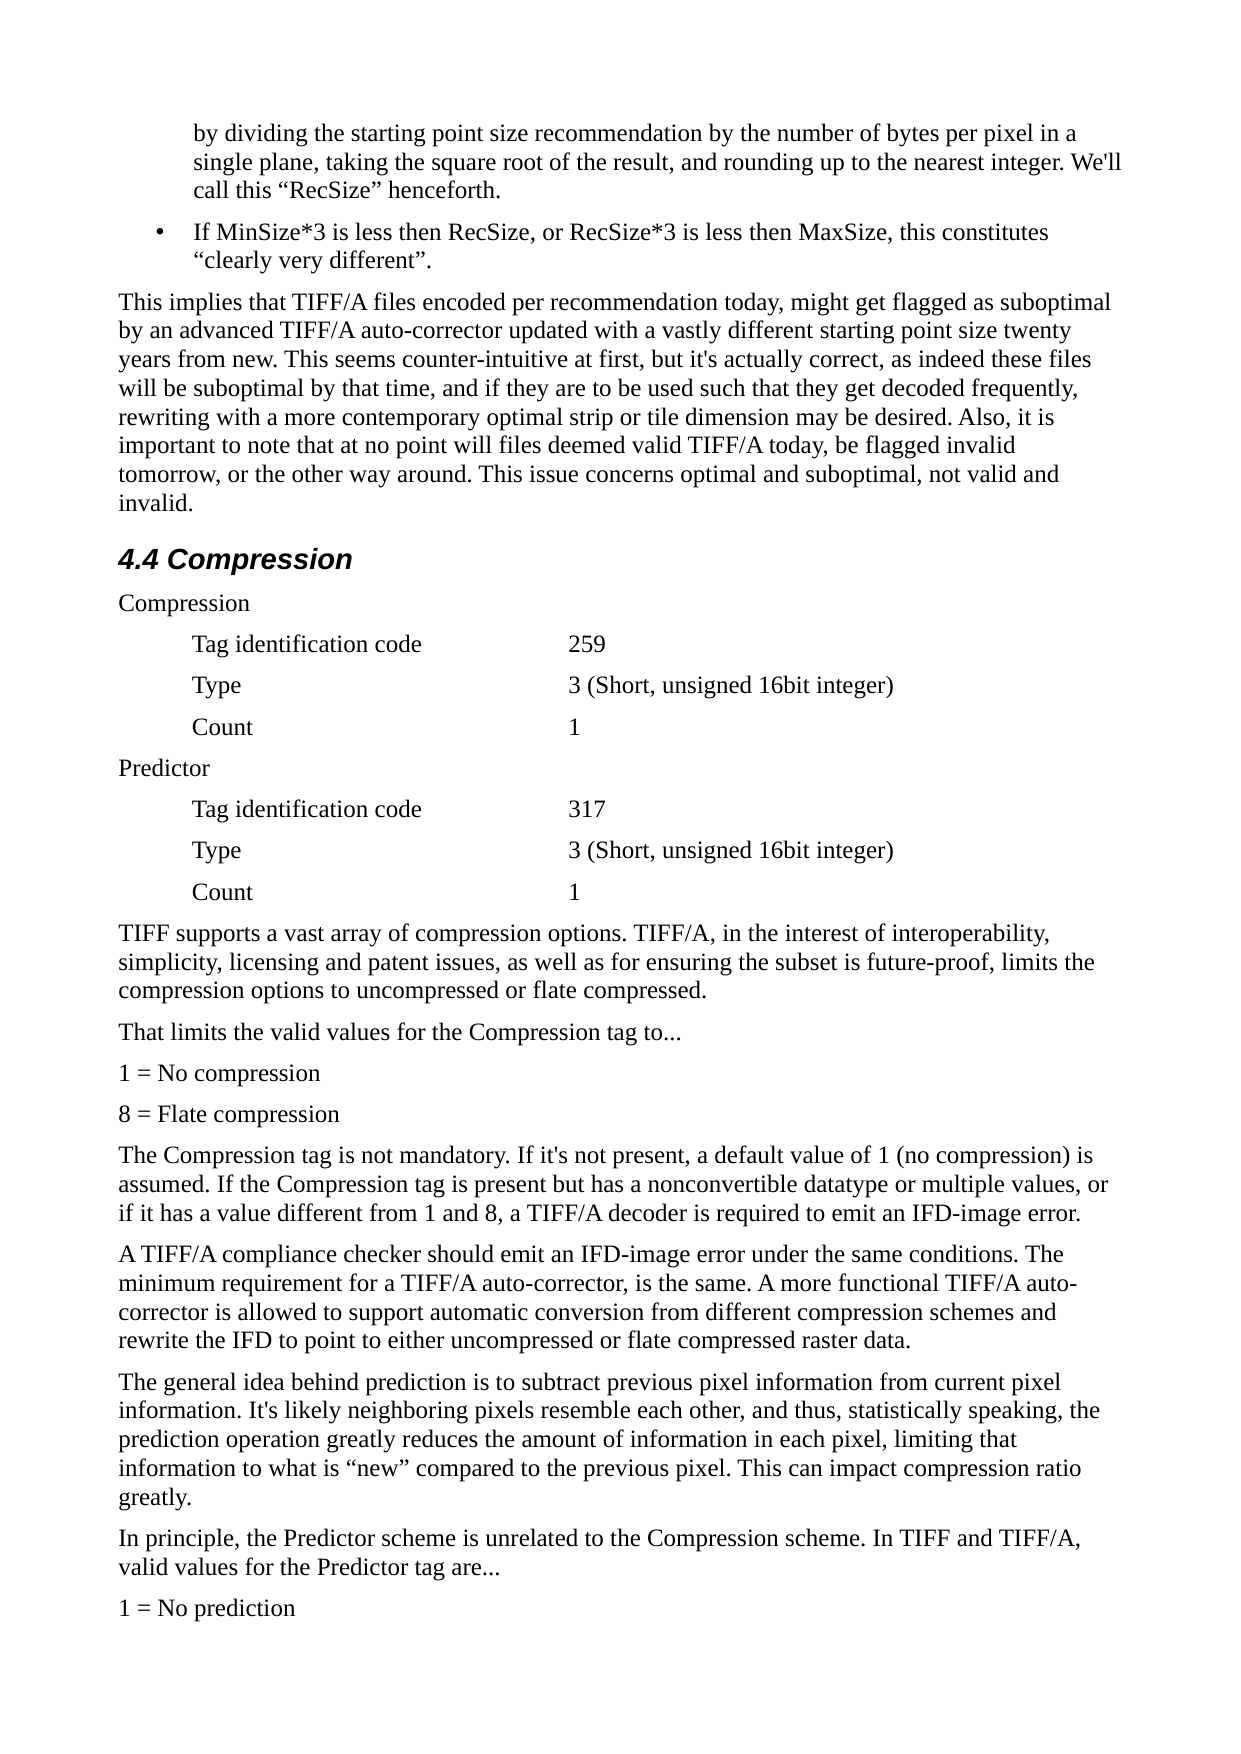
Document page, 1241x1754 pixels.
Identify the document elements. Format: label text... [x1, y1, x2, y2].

list If MinSize*3 is less then RecSize, or RecSize*3 is less then MaxSize, this constitutes “clearly very different”. [156, 217, 1122, 274]
text Count 1 [192, 877, 1122, 905]
text 1 = No compression [118, 1058, 1122, 1087]
text The general idea behind prediction is to subtract previous pixel information from current pixel information. It's likely neighboring pixels resemble each other, and thus, statistically speaking, the prediction operation greatly reduces the amount of information in each pixel, limiting that information to what is “new” compared to the previous pixel. This can impact compression ratio greatly. [118, 1367, 1122, 1510]
text 8 = Flate compression [118, 1099, 1122, 1128]
text That limits the valid values for the Compression tag to... [118, 1017, 1122, 1045]
list by dividing the starting point size recommendation by the number of bytes per pixel in a single plane, taking the square root of the result, and rounding up to the nearest integer. We'll call this “RecSize” henceforth. [156, 118, 1122, 204]
text Tag identification code 317 [192, 794, 1122, 823]
text Count 1 [192, 712, 1122, 740]
text TIFF supports a vast array of compression options. TIFF/A, in the interest of interoperability, simplicity, licensing and patent issues, as well as for ensuring the subset is future-proof, limits the compression options to uncompressed or flate compressed. [118, 918, 1122, 1004]
subtitle 4.4 Compression [118, 542, 1122, 575]
text This implies that TIFF/A files encoded per recommendation today, might get flagged as suboptimal by an advanced TIFF/A auto-corrector updated with a vastly different starting point size twenty years from new. This seems counter-intuitive at first, but it's actually correct, as indeed these files will be suboptimal by that time, and if they are to be used such that they get decoded frequently, rewriting with a more contemporary optimal strip or tile dimension may be desired. Also, it is important to note that at no point will files deemed valid TIFF/A today, be flagged invalid tomorrow, or the other way around. This issue concerns optimal and suboptimal, not valid and invalid. [118, 287, 1122, 517]
text Compression [118, 588, 1122, 617]
text A TIFF/A compliance checker should emit an IFD-image error under the same conditions. The minimum requirement for a TIFF/A auto-corrector, is the same. A more functional TIFF/A auto-corrector is allowed to support automatic conversion from different compression schemes and rewrite the IFD to point to either uncompressed or flate compressed raster data. [118, 1239, 1122, 1354]
text In principle, the Predictor scheme is unrelated to the Compression scheme. In TIFF and TIFF/A, valid values for the Predictor tag are... [118, 1523, 1122, 1580]
text The Compression tag is not mandatory. If it's not present, a default value of 1 (no compression) is assumed. If the Compression tag is present but has a nonconvertible datatype or multiple values, or if it has a value different from 1 and 8, a TIFF/A decoder is required to emit an IFD-image error. [118, 1140, 1122, 1227]
text 1 = No prediction [118, 1593, 1122, 1622]
text Type 3 (Short, unsigned 16bit integer) [192, 670, 1122, 699]
text Tag identification code 259 [192, 629, 1122, 658]
text Type 3 (Short, unsigned 16bit integer) [192, 835, 1122, 864]
text Predictor [118, 753, 1122, 782]
